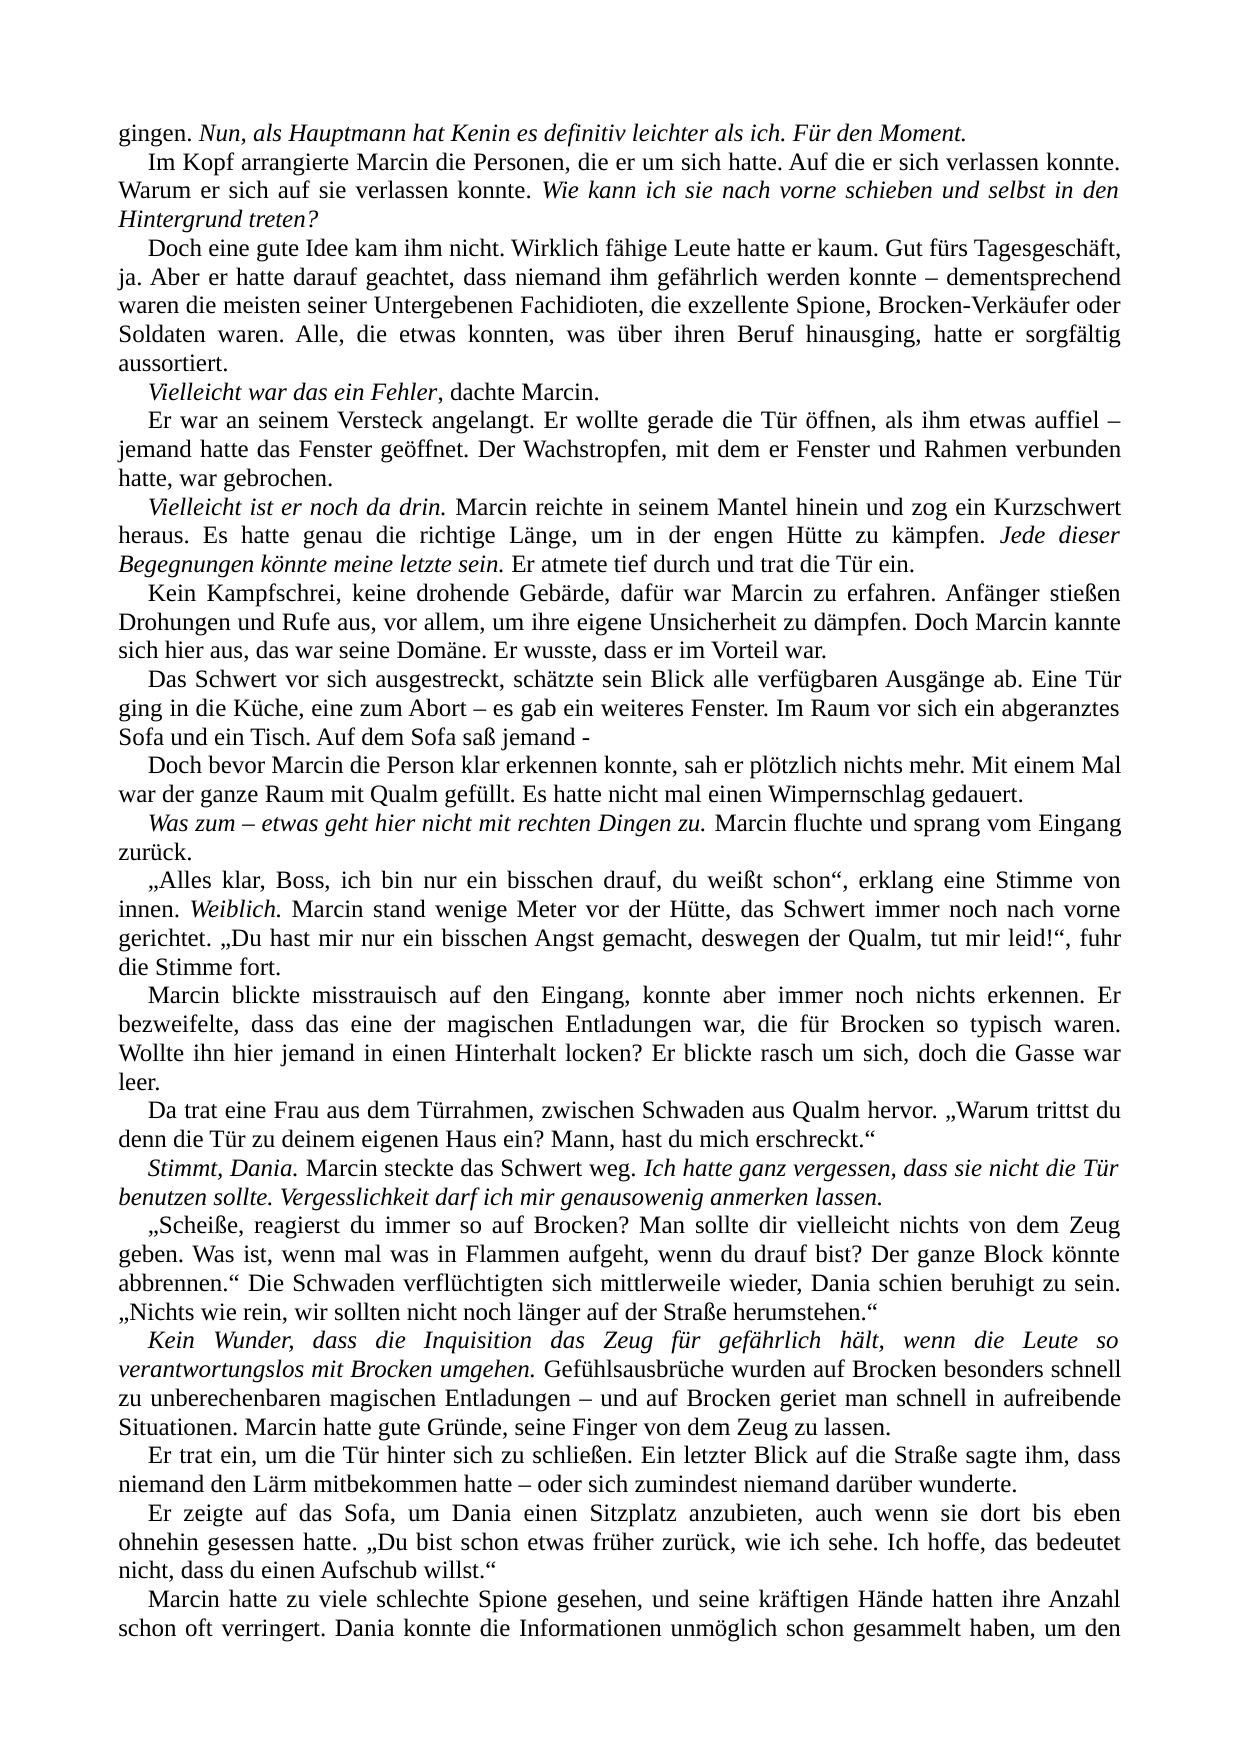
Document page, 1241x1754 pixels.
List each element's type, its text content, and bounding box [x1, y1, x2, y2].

text „Scheiße, reagierst du immer so auf Brocken? Man sollte dir vielleicht nichts von dem Zeug geben. Was ist, wenn mal was in Flammen aufgeht, wenn du drauf bist? Der ganze Block könnte abbrennen.“ Die Schwaden verflüchtigten sich mittlerweile wieder, Dania schien beruhigt zu sein. „Nichts wie rein, wir sollten nicht noch länger auf der Straße herumstehen.“ [118, 1211, 1122, 1326]
text Stimmt, Dania. Marcin steckte das Schwert weg. Ich hatte ganz vergessen, dass sie nicht die Tür benutzen sollte. Vergesslichkeit darf ich mir genausowenig anmerken lassen. [118, 1153, 1122, 1211]
text Er war an seinem Versteck angelangt. Er wollte gerade die Tür öffnen, als ihm etwas auffiel – jemand hatte das Fenster geöffnet. Der Wachstropfen, mit dem er Fenster und Rahmen verbunden hatte, war gebrochen. [118, 406, 1122, 492]
text Im Kopf arrangierte Marcin die Personen, die er um sich hatte. Auf die er sich verlassen konnte. Warum er sich auf sie verlassen konnte. Wie kann ich sie nach vorne schieben und selbst in den Hintergrund treten? [118, 147, 1122, 233]
text Da trat eine Frau aus dem Türrahmen, zwischen Schwaden aus Qualm hervor. „Warum trittst du denn die Tür zu deinem eigenen Haus ein? Mann, hast du mich erschreckt.“ [118, 1096, 1122, 1153]
text Marcin blickte misstrauisch auf den Eingang, konnte aber immer noch nichts erkennen. Er bezweifelte, dass das eine der magischen Entladungen war, die für Brocken so typisch waren. Wollte ihn hier jemand in einen Hinterhalt locken? Er blickte rasch um sich, doch die Gasse war leer. [118, 981, 1122, 1096]
text Er trat ein, um die Tür hinter sich zu schließen. Ein letzter Blick auf die Straße sagte ihm, dass niemand den Lärm mitbekommen hatte – oder sich zumindest niemand darüber wunderte. [118, 1441, 1122, 1498]
text Das Schwert vor sich ausgestreckt, schätzte sein Blick alle verfügbaren Ausgänge ab. Eine Tür ging in die Küche, eine zum Abort – es gab ein weiteres Fenster. Im Raum vor sich ein abgeranztes Sofa und ein Tisch. Auf dem Sofa saß jemand - [118, 664, 1122, 751]
text Kein Wunder, dass die Inquisition das Zeug für gefährlich hält, wenn die Leute so verantwortungslos mit Brocken umgehen. Gefühlsausbrüche wurden auf Brocken besonders schnell zu unberechenbaren magischen Entladungen – und auf Brocken geriet man schnell in aufreibende Situationen. Marcin hatte gute Gründe, seine Finger von dem Zeug zu lassen. [118, 1326, 1122, 1441]
text Vielleicht war das ein Fehler, dachte Marcin. [118, 377, 1122, 406]
text „Alles klar, Boss, ich bin nur ein bisschen drauf, du weißt schon“, erklang eine Stimme von innen. Weiblich. Marcin stand wenige Meter vor der Hütte, das Schwert immer noch nach vorne gerichtet. „Du hast mir nur ein bisschen Angst gemacht, deswegen der Qualm, tut mir leid!“, fuhr die Stimme fort. [118, 866, 1122, 981]
text Doch eine gute Idee kam ihm nicht. Wirklich fähige Leute hatte er kaum. Gut fürs Tagesgeschäft, ja. Aber er hatte darauf geachtet, dass niemand ihm gefährlich werden konnte – dementsprechend waren die meisten seiner Untergebenen Fachidioten, die exzellente Spione, Brocken-Verkäufer oder Soldaten waren. Alle, die etwas konnten, was über ihren Beruf hinausging, hatte er sorgfältig aussortiert. [118, 233, 1122, 377]
text gingen. Nun, als Hauptmann hat Kenin es definitiv leichter als ich. Für den Moment. [118, 118, 1122, 147]
text Marcin hatte zu viele schlechte Spione gesehen, und seine kräftigen Hände hatten ihre Anzahl schon oft verringert. Dania konnte die Informationen unmöglich schon gesammelt haben, um den [118, 1584, 1122, 1642]
text Vielleicht ist er noch da drin. Marcin reichte in seinem Mantel hinein und zog ein Kurzschwert heraus. Es hatte genau die richtige Länge, um in der engen Hütte zu kämpfen. Jede dieser Begegnungen könnte meine letzte sein. Er atmete tief durch und trat die Tür ein. [118, 492, 1122, 578]
text Doch bevor Marcin die Person klar erkennen konnte, sah er plötzlich nichts mehr. Mit einem Mal war der ganze Raum mit Qualm gefüllt. Es hatte nicht mal einen Wimpernschlag gedauert. [118, 751, 1122, 808]
text Kein Kampfschrei, keine drohende Gebärde, dafür war Marcin zu erfahren. Anfänger stießen Drohungen und Rufe aus, vor allem, um ihre eigene Unsicherheit zu dämpfen. Doch Marcin kannte sich hier aus, das war seine Domäne. Er wusste, dass er im Vorteil war. [118, 578, 1122, 664]
text Er zeigte auf das Sofa, um Dania einen Sitzplatz anzubieten, auch wenn sie dort bis eben ohnehin gesessen hatte. „Du bist schon etwas früher zurück, wie ich sehe. Ich hoffe, das bedeutet nicht, dass du einen Aufschub willst.“ [118, 1498, 1122, 1584]
text Was zum – etwas geht hier nicht mit rechten Dingen zu. Marcin fluchte und sprang vom Eingang zurück. [118, 808, 1122, 866]
